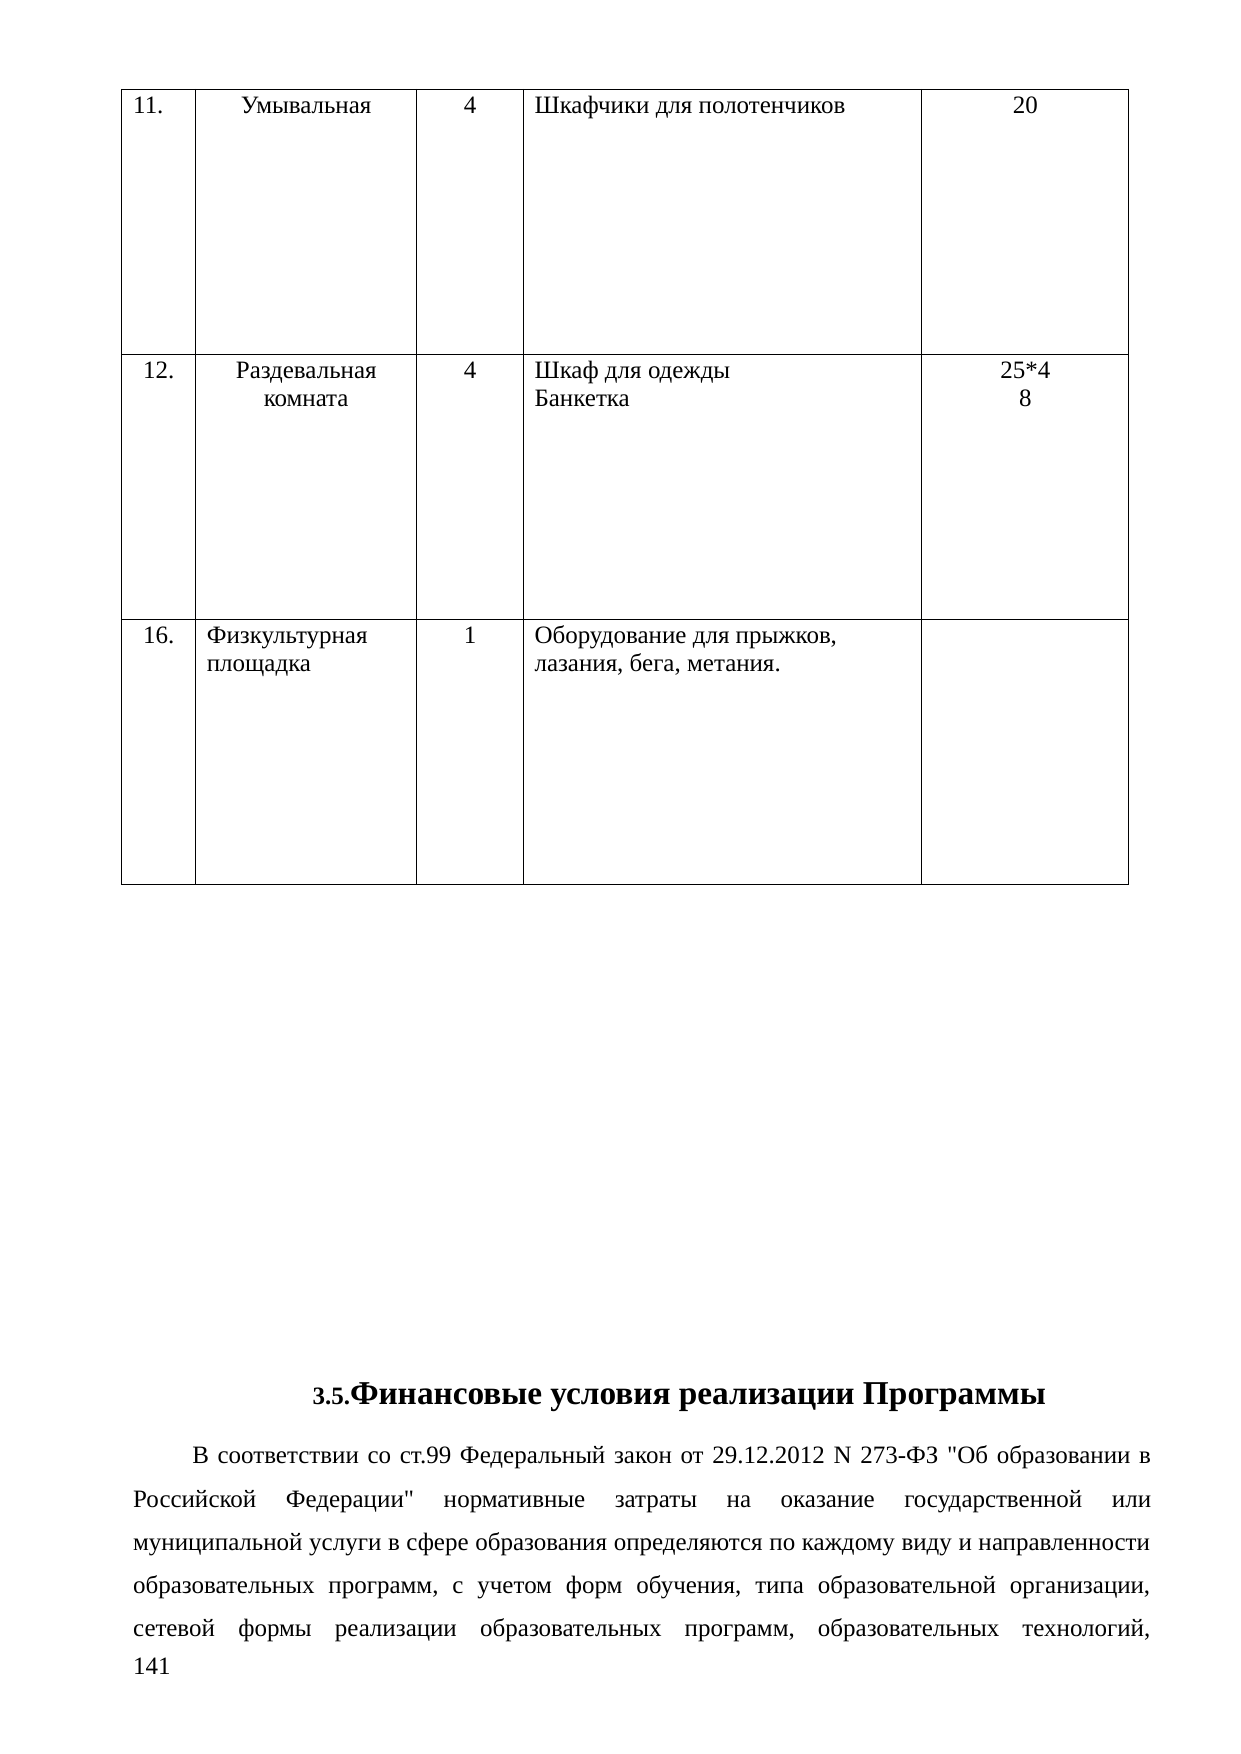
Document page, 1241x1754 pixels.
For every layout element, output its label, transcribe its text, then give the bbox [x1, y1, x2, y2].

table_cell 1 [417, 620, 523, 884]
table_cell Шкаф для одежды Банкетка [524, 355, 921, 619]
table_cell 4 [417, 355, 523, 619]
table_cell 12. [122, 355, 195, 619]
table_cell Раздевальная комната [196, 355, 416, 619]
table_cell Шкафчики для полотенчиков [524, 90, 921, 354]
text 3.5.Финансовые условия реализации Программы [207, 1373, 1152, 1412]
table_cell Умывальная [196, 90, 416, 354]
table_cell 4 [417, 90, 523, 354]
table_cell 11. [122, 90, 195, 354]
text В соответствии со ст.99 Федеральный закон от 29.12.2012 N 273-ФЗ "Об образовании в Российской Федерации" нормативные затраты на оказание государственной или муниципальной услуги в сфере образования определяются по каждому виду и направленности образовательных программ, с учетом форм обучения, типа образовательной организации, сетевой формы реализации образовательных программ, образовательных технологий, [133, 1441, 1152, 1642]
table_cell 16. [122, 620, 195, 884]
table_cell Оборудование для прыжков, лазания, бега, метания. [524, 620, 921, 884]
table_cell 20 [922, 90, 1128, 354]
table_cell [922, 620, 1128, 884]
table_cell 25*4 8 [922, 355, 1128, 619]
table_cell Физкультурная площадка [196, 620, 416, 884]
